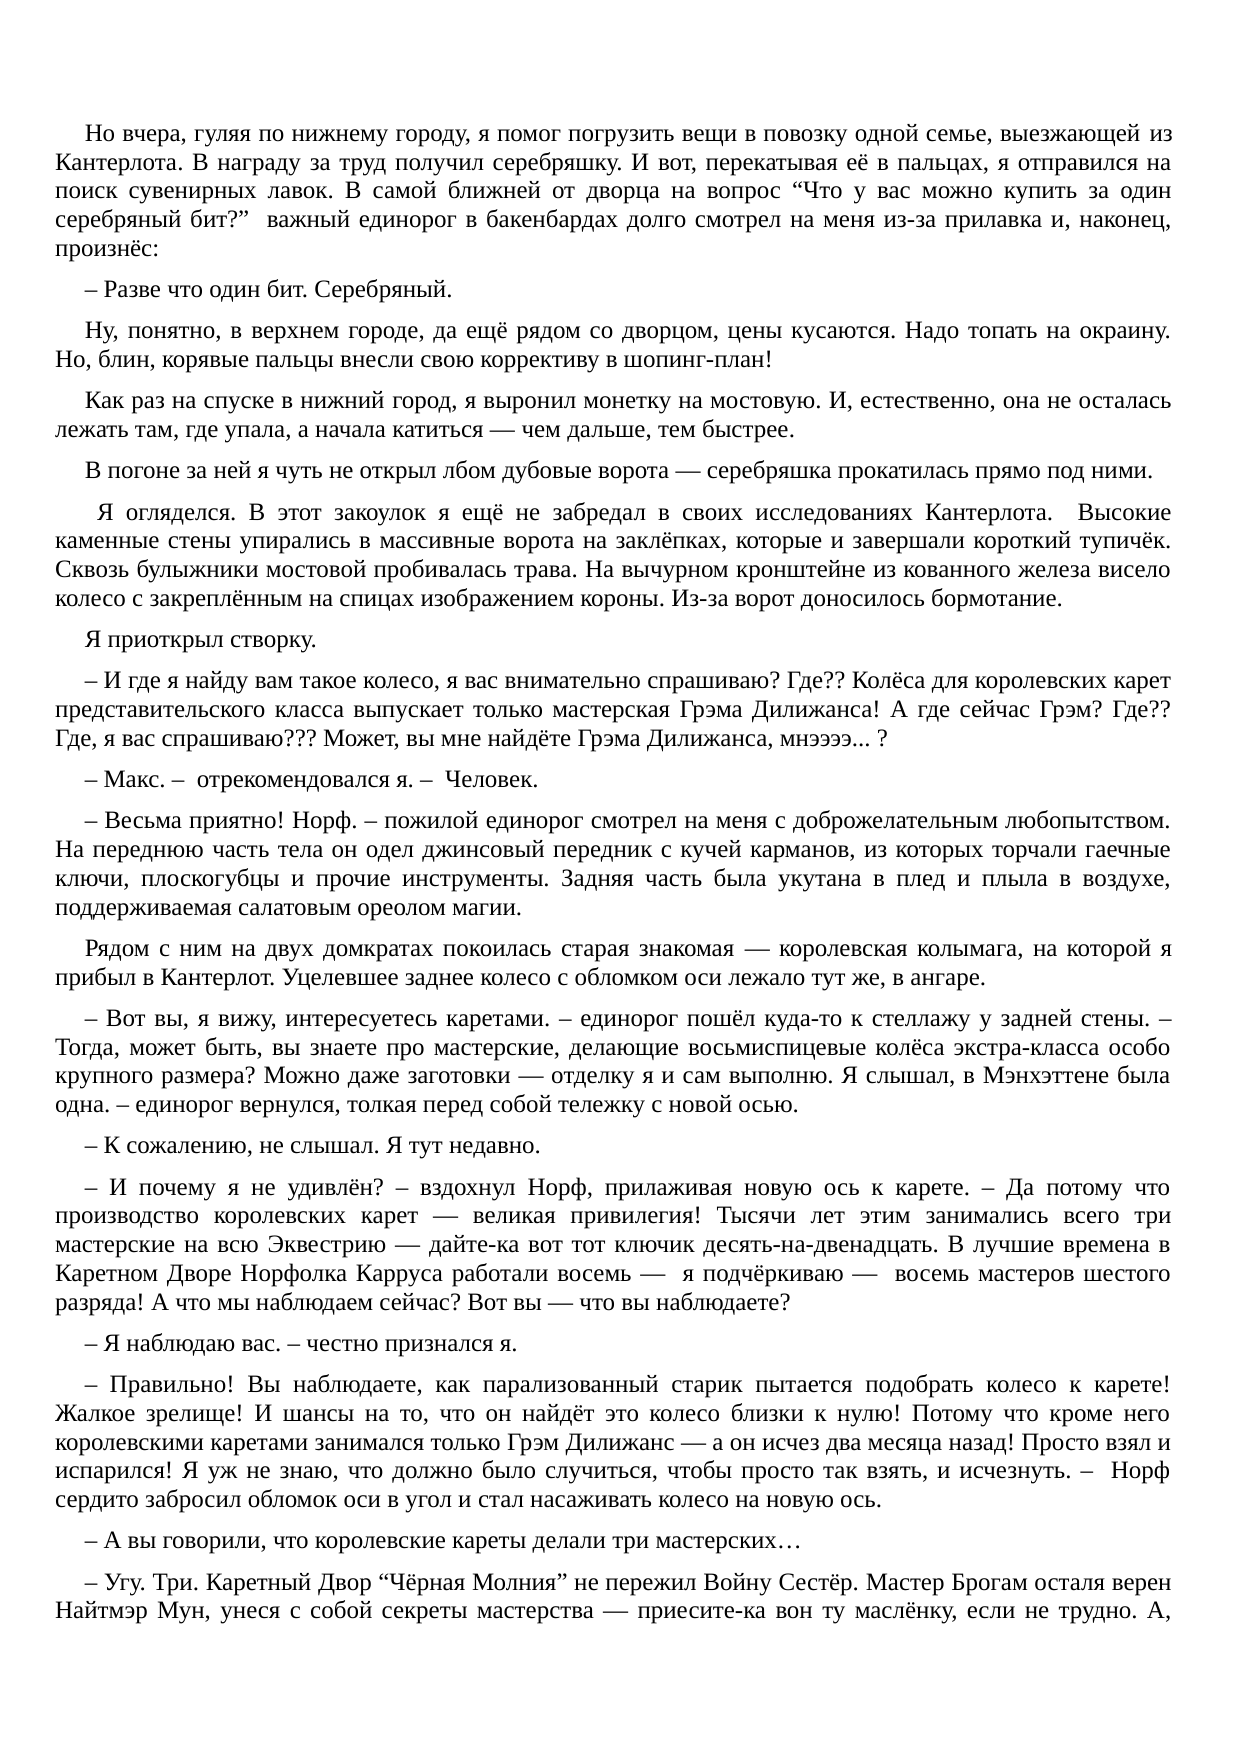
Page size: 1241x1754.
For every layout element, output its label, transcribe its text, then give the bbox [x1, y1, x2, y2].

text – Я наблюдаю вас. – честно признался я. [55, 1328, 1172, 1357]
text – Угу. Три. Каретный Двор “Чёрная Молния” не пережил Войну Сестёр. Мастер Брогам осталя верен Найтмэр Мун, унеся с собой секреты мастерства — приесите-ка вон ту маслёнку, если не трудно. А, [55, 1567, 1172, 1624]
text Рядом с ним на двух домкратах покоилась старая знакомая — королевская колымага, на которой я прибыл в Кантерлот. Уцелевшее заднее колесо с обломком оси лежало тут же, в ангаре. [55, 933, 1172, 991]
text – А вы говорили, что королевские кареты делали три мастерских… [55, 1526, 1172, 1554]
text – И почему я не удивлён? – вздохнул Норф, прилаживая новую ось к карете. – Да потому что производство королевских карет — великая привилегия! Тысячи лет этим занимались всего три мастерские на всю Эквестрию — дайте-ка вот тот ключик десять-на-двенадцать. В лучшие времена в Каретном Дворе Норфолка Карруса работали восемь — я подчёркиваю — восемь мастеров шестого разряда! А что мы наблюдаем сейчас? Вот вы — что вы наблюдаете? [55, 1172, 1172, 1316]
text Ну, понятно, в верхнем городе, да ещё рядом со дворцом, цены кусаются. Надо топать на окраину. Но, блин, корявые пальцы внесли свою коррективу в шопинг-план! [55, 316, 1172, 373]
text В погоне за ней я чуть не открыл лбом дубовые ворота — серебряшка прокатилась прямо под ними. [55, 456, 1172, 484]
text – Вот вы, я вижу, интересуетесь каретами. – единорог пошёл куда-то к стеллажу у задней стены. – Тогда, может быть, вы знаете про мастерские, делающие восьмиспицевые колёса экстра-класса особо крупного размера? Можно даже заготовки — отделку я и сам выполню. Я слышал, в Мэнхэттене была одна. – единорог вернулся, толкая перед собой тележку с новой осью. [55, 1003, 1172, 1118]
text – Правильно! Вы наблюдаете, как парализованный старик пытается подобрать колесо к карете! Жалкое зрелище! И шансы на то, что он найдёт это колесо близки к нулю! Потому что кроме него королевскими каретами занимался только Грэм Дилижанс — а он исчез два месяца назад! Просто взял и испарился! Я уж не знаю, что должно было случиться, чтобы просто так взять, и исчезнуть. – Норф сердито забросил обломок оси в угол и стал насаживать колесо на новую ось. [55, 1369, 1172, 1513]
text – Макс. – отрекомендовался я. – Человек. [55, 764, 1172, 793]
text – Весьма приятно! Норф. – пожилой единорог смотрел на меня с доброжелательным любопытством. На переднюю часть тела он одел джинсовый передник с кучей карманов, из которых торчали гаечные ключи, плоскогубцы и прочие инструменты. Задняя часть была укутана в плед и плыла в воздухе, поддерживаемая салатовым ореолом магии. [55, 806, 1172, 921]
text Я приоткрыл створку. [55, 624, 1172, 653]
text Как раз на спуске в нижний город, я выронил монетку на мостовую. И, естественно, она не осталась лежать там, где упала, а начала катиться — чем дальше, тем быстрее. [55, 386, 1172, 443]
text – Разве что один бит. Серебряный. [55, 274, 1172, 303]
text Но вчера, гуляя по нижнему городу, я помог погрузить вещи в повозку одной семье, выезжающей из Кантерлота. В награду за труд получил серебряшку. И вот, перекатывая её в пальцах, я отправился на поиск сувенирных лавок. В самой ближней от дворца на вопрос “Что у вас можно купить за один серебряный бит?” важный единорог в бакенбардах долго смотрел на меня из-за прилавка и, наконец, произнёс: [55, 118, 1172, 262]
text – К сожалению, не слышал. Я тут недавно. [55, 1131, 1172, 1159]
text – И где я найду вам такое колесо, я вас внимательно спрашиваю? Где?? Колёса для королевских карет представительского класса выпускает только мастерская Грэма Дилижанса! А где сейчас Грэм? Где?? Где, я вас спрашиваю??? Может, вы мне найдёте Грэма Дилижанса, мнээээ... ? [55, 666, 1172, 752]
text Я огляделся. В этот закоулок я ещё не забредал в своих исследованиях Кантерлота. Высокие каменные стены упирались в массивные ворота на заклёпках, которые и завершали короткий тупичёк. Сквозь булыжники мостовой пробивалась трава. На вычурном кронштейне из кованного железа висело колесо с закреплённым на спицах изображением короны. Из-за ворот доносилось бормотание. [55, 497, 1172, 612]
